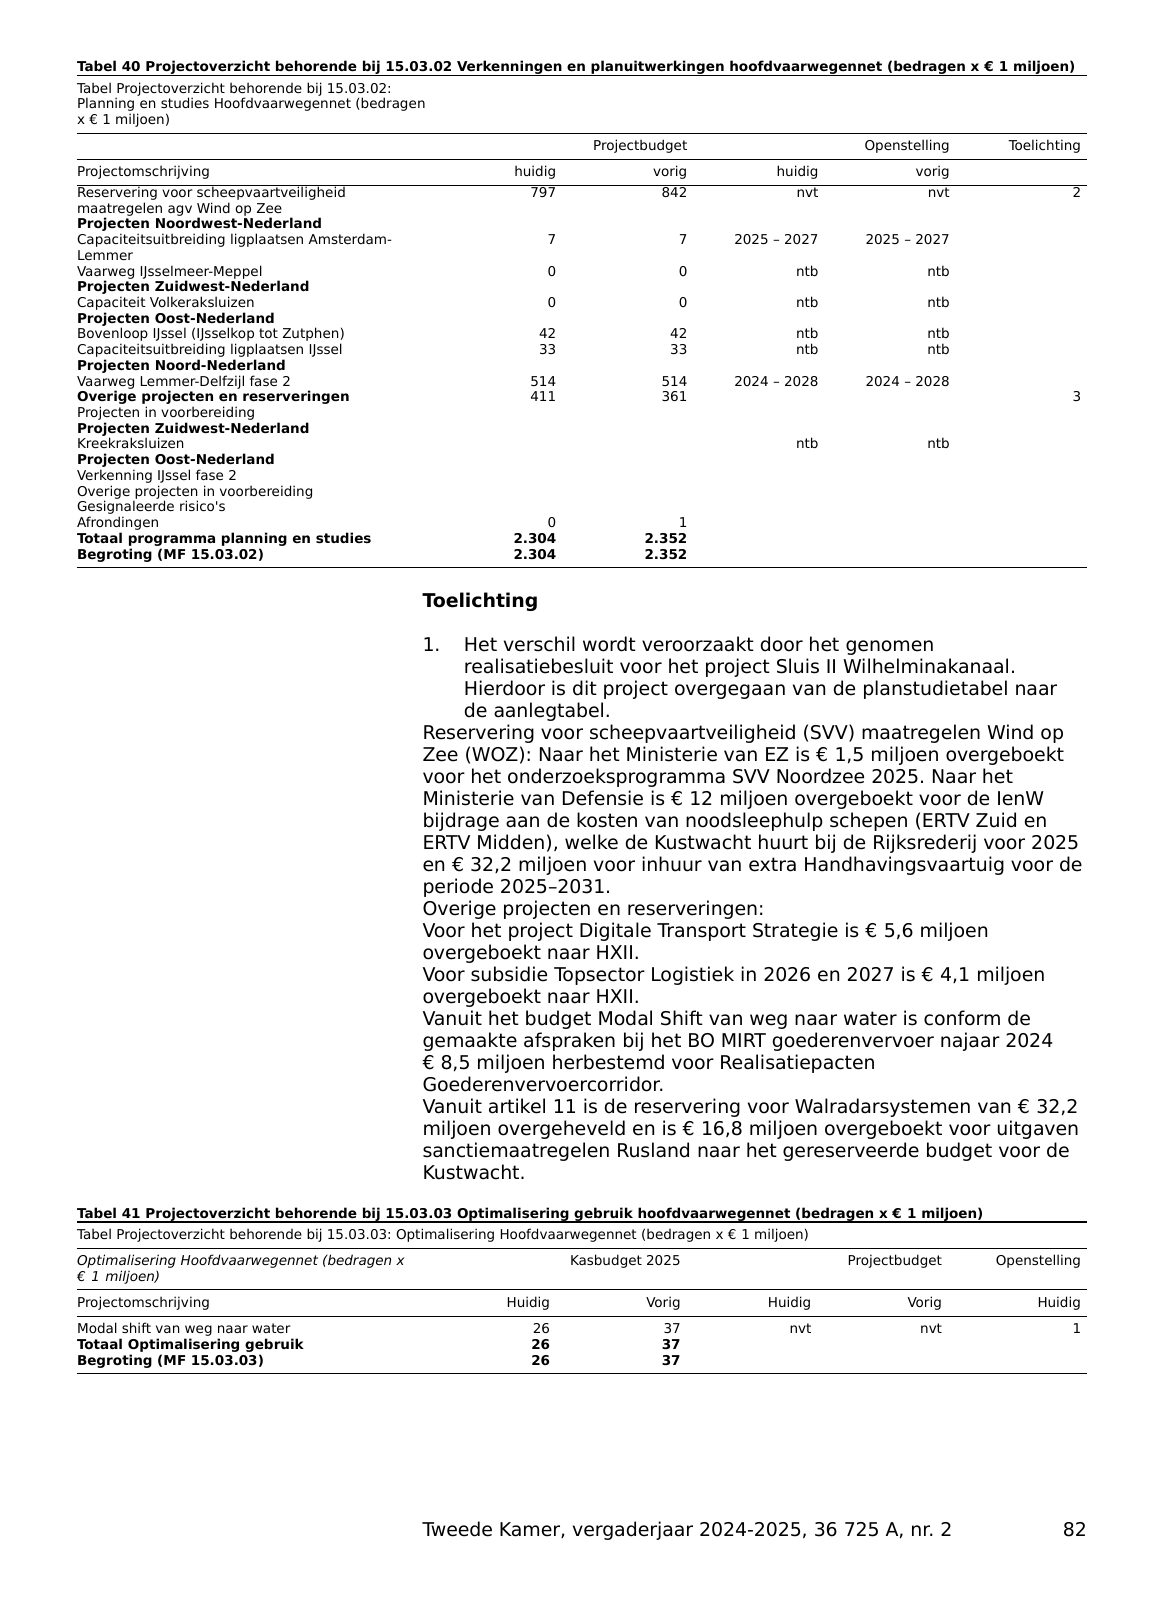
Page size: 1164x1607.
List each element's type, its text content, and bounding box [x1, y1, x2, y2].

table_cell [955, 468, 1087, 483]
table_cell [824, 421, 955, 436]
table_cell Kreekraksluizen [77, 436, 431, 452]
table_cell [562, 421, 693, 436]
table_cell [824, 405, 955, 421]
text 1. Het verschil wordt veroorzaakt door het genomen realisatiebesluit voor het project Sluis II Wilhelminakanaal. Hierdoor is dit project overgegaan van de planstudietabel naar de aanlegtabel. [422, 634, 1087, 722]
table_cell [431, 436, 562, 452]
table_cell 2 [955, 186, 1087, 216]
table_cell [686, 1353, 817, 1373]
table_cell Tabel Projectoverzicht behorende bij 15.03.02: Planning en studies Hoofdvaarwegennet (bedragen x € 1 miljoen) [77, 76, 431, 132]
table_cell Openstelling [693, 134, 955, 158]
table_cell [955, 405, 1087, 421]
table_cell [824, 499, 955, 515]
table_cell nvt [686, 1317, 817, 1337]
table_cell 37 [556, 1353, 686, 1373]
table_cell 2024 – 2028 [824, 374, 955, 389]
table_cell [955, 436, 1087, 452]
table_cell Openstelling [948, 1249, 1087, 1289]
table_cell [955, 374, 1087, 389]
table_cell [824, 468, 955, 483]
table_cell 2.304 [431, 546, 562, 567]
table_cell [693, 311, 824, 326]
table_cell vorig [824, 160, 955, 185]
table_cell [817, 1353, 948, 1373]
table_cell [955, 515, 1087, 531]
table_cell Projecten Noordwest-Nederland [77, 216, 431, 232]
table_cell [431, 499, 562, 515]
table_cell Projecten Oost-Nederland [77, 452, 431, 468]
table_cell ntb [824, 263, 955, 279]
table_cell Toelichting [955, 134, 1087, 158]
table_header Tabel 40 Projectoverzicht behorende bij 15.03.02 Verkenningen en planuitwerkingen hoofdvaarwegennet (bedragen x € 1 miljoen) [77, 59, 1087, 75]
table_cell [693, 76, 824, 132]
table_cell 2.304 [431, 531, 562, 546]
table_cell Verkenning IJssel fase 2 [77, 468, 431, 483]
table_cell Kasbudget 2025 [425, 1249, 686, 1289]
table_cell [955, 452, 1087, 468]
table_cell [693, 405, 824, 421]
table_cell ntb [693, 263, 824, 279]
table_cell [955, 484, 1087, 499]
table_cell [431, 405, 562, 421]
table_header Tabel 41 Projectoverzicht behorende bij 15.03.03 Optimalisering gebruik hoofdvaarwegennet (bedragen x € 1 miljoen) [77, 1206, 1087, 1221]
table_cell [693, 484, 824, 499]
table_cell [824, 358, 955, 373]
table_cell [431, 279, 562, 295]
table_cell Optimalisering Hoofdvaarwegennet (bedragen x € 1 miljoen) [77, 1249, 425, 1289]
table_cell [824, 484, 955, 499]
table_cell 1 [948, 1317, 1087, 1337]
table_cell 37 [556, 1317, 686, 1337]
table_cell [431, 421, 562, 436]
table_cell [955, 326, 1087, 342]
table_cell ntb [824, 326, 955, 342]
table_cell 0 [562, 295, 693, 311]
table_cell 37 [556, 1337, 686, 1353]
table_cell Projectbudget [686, 1249, 948, 1289]
table_cell [948, 1337, 1087, 1353]
table_cell [562, 452, 693, 468]
table_cell [693, 531, 824, 546]
table_cell [693, 546, 824, 567]
table_cell [431, 216, 562, 232]
table_cell [431, 76, 562, 132]
table_cell [693, 452, 824, 468]
table_cell Overige projecten en reserveringen [77, 389, 431, 405]
table_cell [693, 468, 824, 483]
table_cell Projecten Zuidwest-Nederland [77, 279, 431, 295]
table_cell Afrondingen [77, 515, 431, 531]
table_cell Totaal programma planning en studies [77, 531, 431, 546]
table_cell 2024 – 2028 [693, 374, 824, 389]
table_cell [562, 279, 693, 295]
table_cell 2.352 [562, 531, 693, 546]
table_cell [824, 452, 955, 468]
table_cell 514 [431, 374, 562, 389]
table_cell [955, 76, 1087, 132]
table_cell [824, 531, 955, 546]
table_cell ntb [693, 295, 824, 311]
table_cell [431, 358, 562, 373]
table_cell [431, 484, 562, 499]
table_cell [955, 263, 1087, 279]
table_cell [693, 358, 824, 373]
table_cell Gesignaleerde risico's [77, 499, 431, 515]
text Vanuit het budget Modal Shift van weg naar water is conform de gemaakte afspraken bij het BO MIRT goederenvervoer najaar 2024 € 8,5 miljoen herbestemd voor Realisatiepacten Goederenvervoercorridor. [422, 1008, 1087, 1096]
table_cell Begroting (MF 15.03.02) [77, 546, 431, 567]
table_cell Projecten Oost-Nederland [77, 311, 431, 326]
table_cell Modal shift van weg naar water [77, 1317, 425, 1337]
table_cell [824, 76, 955, 132]
text Vanuit artikel 11 is de reservering voor Walradarsystemen van € 32,2 miljoen overgeheveld en is € 16,8 miljoen overgeboekt voor uitgaven sanctiemaatregelen Rusland naar het gereserveerde budget voor de Kustwacht. [422, 1096, 1087, 1184]
table_cell nvt [693, 186, 824, 216]
table_cell Projectomschrijving [77, 1290, 425, 1316]
table_cell [955, 232, 1087, 263]
table_cell [824, 515, 955, 531]
table_cell 7 [562, 232, 693, 263]
text Overige projecten en reserveringen: [422, 898, 1087, 920]
table_cell 1 [562, 515, 693, 531]
table_cell vorig [562, 160, 693, 185]
table_cell 0 [431, 263, 562, 279]
table_cell Reservering voor scheepvaartveiligheid maatregelen agv Wind op Zee [77, 186, 431, 216]
table_cell [948, 1353, 1087, 1373]
table_cell 42 [431, 326, 562, 342]
table_cell 2025 – 2027 [693, 232, 824, 263]
table_cell Capaciteitsuitbreiding ligplaatsen Amsterdam-Lemmer [77, 232, 431, 263]
table_cell [431, 468, 562, 483]
table_cell [955, 216, 1087, 232]
table_cell [431, 452, 562, 468]
text Voor het project Digitale Transport Strategie is € 5,6 miljoen overgeboekt naar HXII. [422, 920, 1087, 964]
table_cell [817, 1337, 948, 1353]
table_cell Totaal Optimalisering gebruik [77, 1337, 425, 1353]
table_cell [693, 515, 824, 531]
table_cell huidig [693, 160, 824, 185]
table_cell [955, 342, 1087, 358]
table_cell ntb [693, 326, 824, 342]
table_cell 411 [431, 389, 562, 405]
table_cell [562, 76, 693, 132]
table_cell Tabel Projectoverzicht behorende bij 15.03.03: Optimalisering Hoofdvaarwegennet (bedragen x € 1 miljoen) [77, 1223, 948, 1247]
table_cell 514 [562, 374, 693, 389]
table_cell Capaciteit Volkeraksluizen [77, 295, 431, 311]
table_cell [955, 499, 1087, 515]
table_cell [955, 421, 1087, 436]
table_cell [562, 499, 693, 515]
table_cell [686, 1337, 817, 1353]
subtitle Toelichting [422, 590, 1087, 612]
table_cell ntb [693, 436, 824, 452]
table_cell 26 [425, 1353, 556, 1373]
table_cell [693, 499, 824, 515]
table_cell Projecten Noord-Nederland [77, 358, 431, 373]
table_cell huidig [431, 160, 562, 185]
table_cell [955, 358, 1087, 373]
table_cell [693, 216, 824, 232]
table_cell ntb [693, 342, 824, 358]
table_cell Projectomschrijving [77, 160, 431, 185]
table_cell 26 [425, 1317, 556, 1337]
table_cell [824, 311, 955, 326]
table_cell 3 [955, 389, 1087, 405]
text Voor subsidie Topsector Logistiek in 2026 en 2027 is € 4,1 miljoen overgeboekt naar HXII. [422, 964, 1087, 1008]
table_cell [562, 311, 693, 326]
table_cell [824, 279, 955, 295]
table_cell Huidig [425, 1290, 556, 1316]
table_cell Vaarweg Lemmer-Delfzijl fase 2 [77, 374, 431, 389]
table_cell [955, 546, 1087, 567]
table_cell nvt [817, 1317, 948, 1337]
table_cell 0 [562, 263, 693, 279]
table_cell Vorig [556, 1290, 686, 1316]
table_cell 2025 – 2027 [824, 232, 955, 263]
table_cell Bovenloop IJssel (IJsselkop tot Zutphen) [77, 326, 431, 342]
table_cell Huidig [948, 1290, 1087, 1316]
table_cell [693, 279, 824, 295]
table_cell 33 [431, 342, 562, 358]
table_cell [955, 160, 1087, 185]
table_cell Capaciteitsuitbreiding ligplaatsen IJssel [77, 342, 431, 358]
table_cell Begroting (MF 15.03.03) [77, 1353, 425, 1373]
table_cell [562, 436, 693, 452]
table_cell ntb [824, 436, 955, 452]
table_cell [955, 531, 1087, 546]
table_cell 33 [562, 342, 693, 358]
table_cell [562, 468, 693, 483]
table_cell [562, 216, 693, 232]
table_cell 361 [562, 389, 693, 405]
table_cell 0 [431, 515, 562, 531]
table_cell [693, 389, 824, 405]
table_cell nvt [824, 186, 955, 216]
table_cell 797 [431, 186, 562, 216]
table_cell [693, 421, 824, 436]
text Reservering voor scheepvaartveiligheid (SVV) maatregelen Wind op Zee (WOZ): Naar het Ministerie van EZ is € 1,5 miljoen overgeboekt voor het onderzoeksprogramma SVV Noordzee 2025. Naar het Ministerie van Defensie is € 12 miljoen overgeboekt voor de IenW bijdrage aan de kosten van noodsleephulp schepen (ERTV Zuid en ERTV Midden), welke de Kustwacht huurt bij de Rijksrederij voor 2025 en € 32,2 miljoen voor inhuur van extra Handhavingsvaartuig voor de periode 2025–2031. [422, 722, 1087, 898]
table_cell ntb [824, 342, 955, 358]
table_cell 26 [425, 1337, 556, 1353]
table_cell [824, 216, 955, 232]
table_cell [562, 484, 693, 499]
table_cell 0 [431, 295, 562, 311]
table_cell [562, 358, 693, 373]
table_cell [955, 311, 1087, 326]
table_cell 2.352 [562, 546, 693, 567]
table_cell [955, 295, 1087, 311]
table_cell ntb [824, 295, 955, 311]
table_cell Vaarweg IJsselmeer-Meppel [77, 263, 431, 279]
table_cell 42 [562, 326, 693, 342]
table_cell Projectbudget [431, 134, 693, 158]
table_cell [955, 279, 1087, 295]
table_cell Vorig [817, 1290, 948, 1316]
table_cell Overige projecten in voorbereiding [77, 484, 431, 499]
table_cell Huidig [686, 1290, 817, 1316]
table_cell Projecten Zuidwest-Nederland [77, 421, 431, 436]
table_cell [824, 546, 955, 567]
table_cell [824, 389, 955, 405]
table_cell [77, 134, 431, 158]
table_cell Projecten in voorbereiding [77, 405, 431, 421]
table_cell [431, 311, 562, 326]
table_cell 7 [431, 232, 562, 263]
table_cell [948, 1223, 1087, 1247]
table_cell 842 [562, 186, 693, 216]
table_cell [562, 405, 693, 421]
